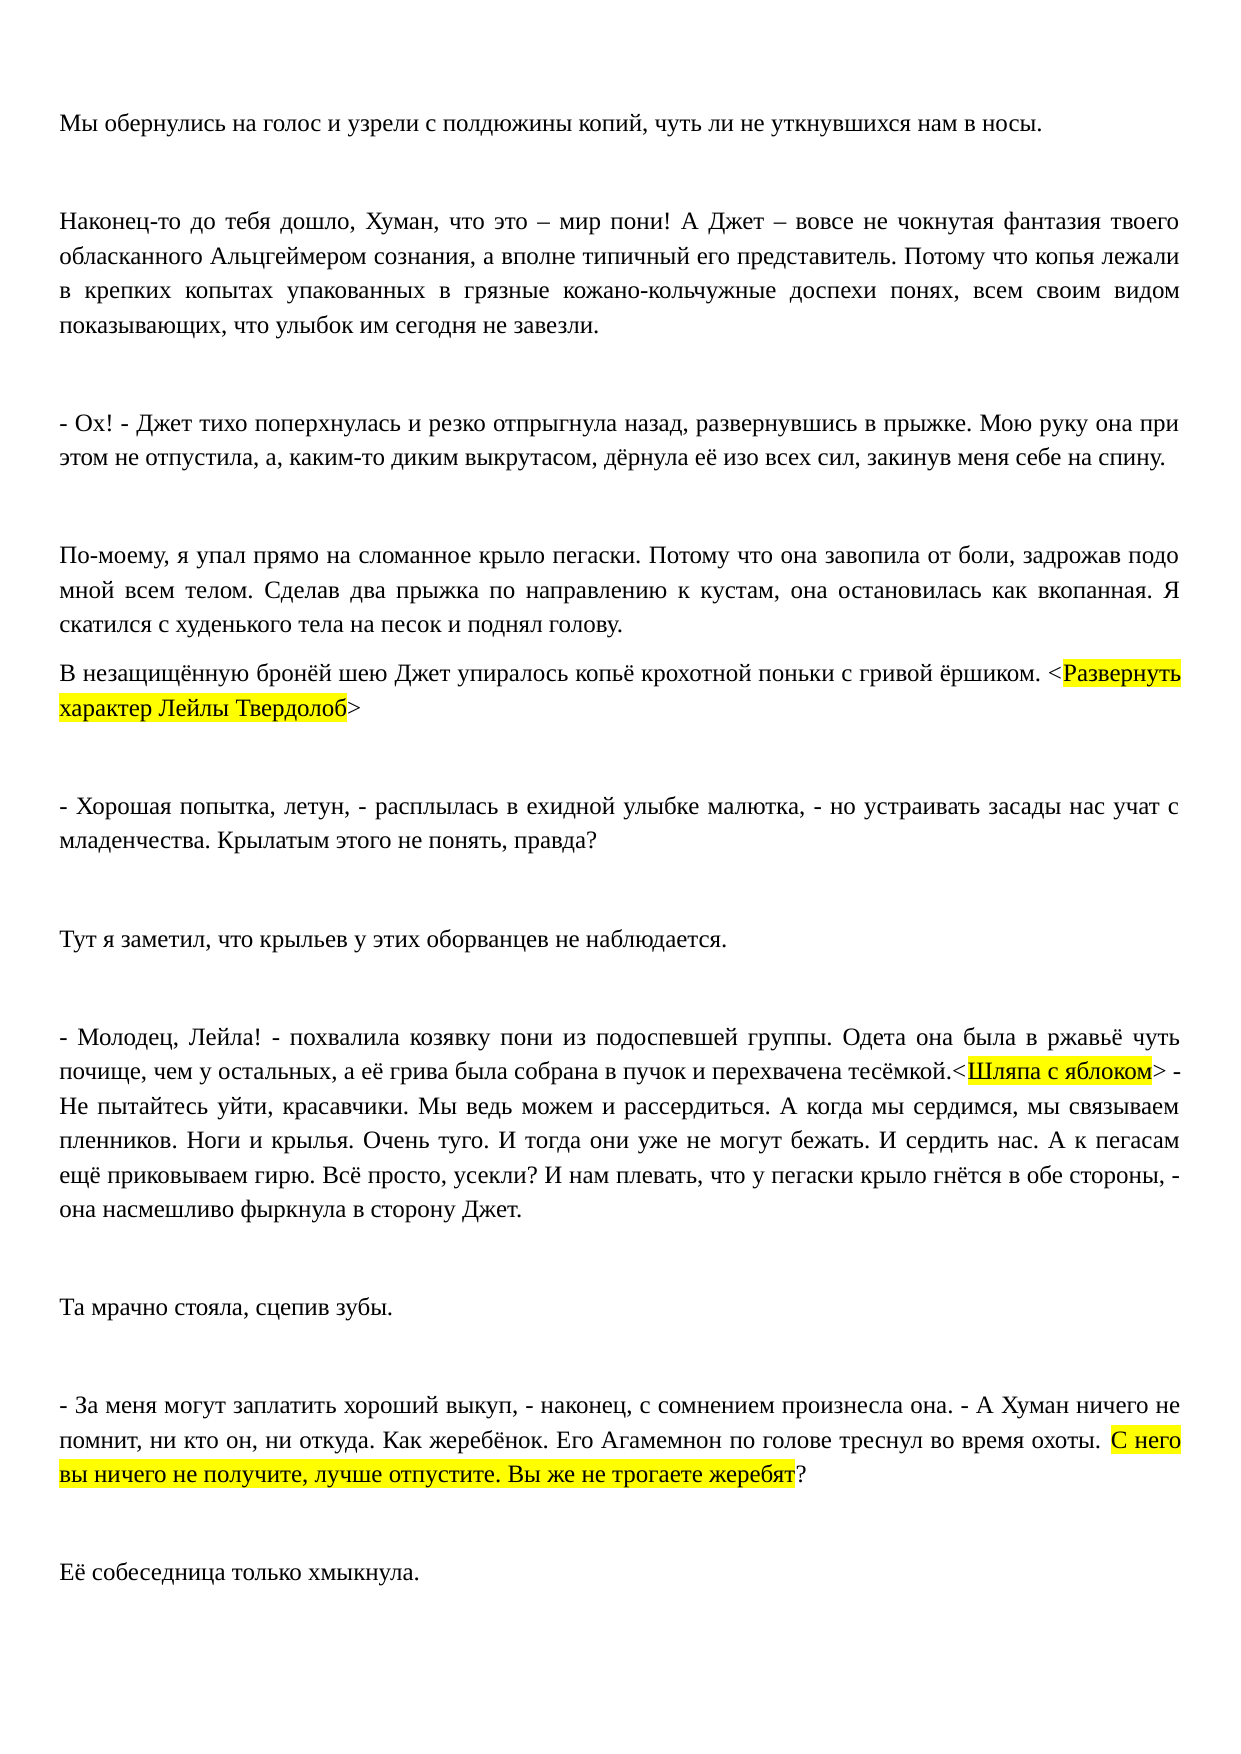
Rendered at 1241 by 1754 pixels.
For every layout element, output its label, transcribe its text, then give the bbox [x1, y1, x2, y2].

text Тут я заметил, что крыльев у этих оборванцев не наблюдается. [59, 924, 1181, 952]
text Наконец-то до тебя дошло, Хуман, что это – мир пони! А Джет – вовсе не чокнутая фантазия твоего обласканного Альцгеймером сознания, а вполне типичный его представитель. Потому что копья лежали в крепких копытах упакованных в грязные кожано-кольчужные доспехи понях, всем своим видом показывающих, что улыбок им сегодня не завезли. [59, 206, 1181, 338]
text По-моему, я упал прямо на сломанное крыло пегаски. Потому что она завопила от боли, задрожав подо мной всем телом. Сделав два прыжка по направлению к кустам, она остановилась как вкопанная. Я скатился с худенького тела на песок и поднял голову. [59, 540, 1181, 638]
text Та мрачно стояла, сцепив зубы. [59, 1292, 1181, 1321]
text - Молодец, Лейла! - похвалила козявку пони из подоспевшей группы. Одета она была в ржавьё чуть почище, чем у остальных, а её грива была собрана в пучок и перехвачена тесёмкой.<Шляпа с яблоком> - Не пытайтесь уйти, красавчики. Мы ведь можем и рассердиться. А когда мы сердимся, мы связываем пленников. Ноги и крылья. Очень туго. И тогда они уже не могут бежать. И сердить нас. А к пегасам ещё приковываем гирю. Всё просто, усекли? И нам плевать, что у пегаски крыло гнётся в обе стороны, - она насмешливо фыркнула в сторону Джет. [59, 1022, 1181, 1223]
text - Ох! - Джет тихо поперхнулась и резко отпрыгнула назад, развернувшись в прыжке. Мою руку она при этом не отпустила, а, каким-то диким выкрутасом, дёрнула её изо всех сил, закинув меня себе на спину. [59, 408, 1181, 471]
text Её собеседница только хмыкнула. [59, 1557, 1181, 1586]
text Мы обернулись на голос и узрели с полдюжины копий, чуть ли не уткнувшихся нам в носы. [59, 108, 1181, 137]
text В незащищённую бронёй шею Джет упиралось копьё крохотной поньки с гривой ёршиком. <Развернуть характер Лейлы Твердолоб> [59, 658, 1181, 722]
text - За меня могут заплатить хороший выкуп, - наконец, с сомнением произнесла она. - А Хуман ничего не помнит, ни кто он, ни откуда. Как жеребёнок. Его Агамемнон по голове треснул во время охоты. С него вы ничего не получите, лучше отпустите. Вы же не трогаете жеребят? [59, 1390, 1181, 1488]
text - Хорошая попытка, летун, - расплылась в ехидной улыбке малютка, - но устраивать засады нас учат с младенчества. Крылатым этого не понять, правда? [59, 791, 1181, 854]
